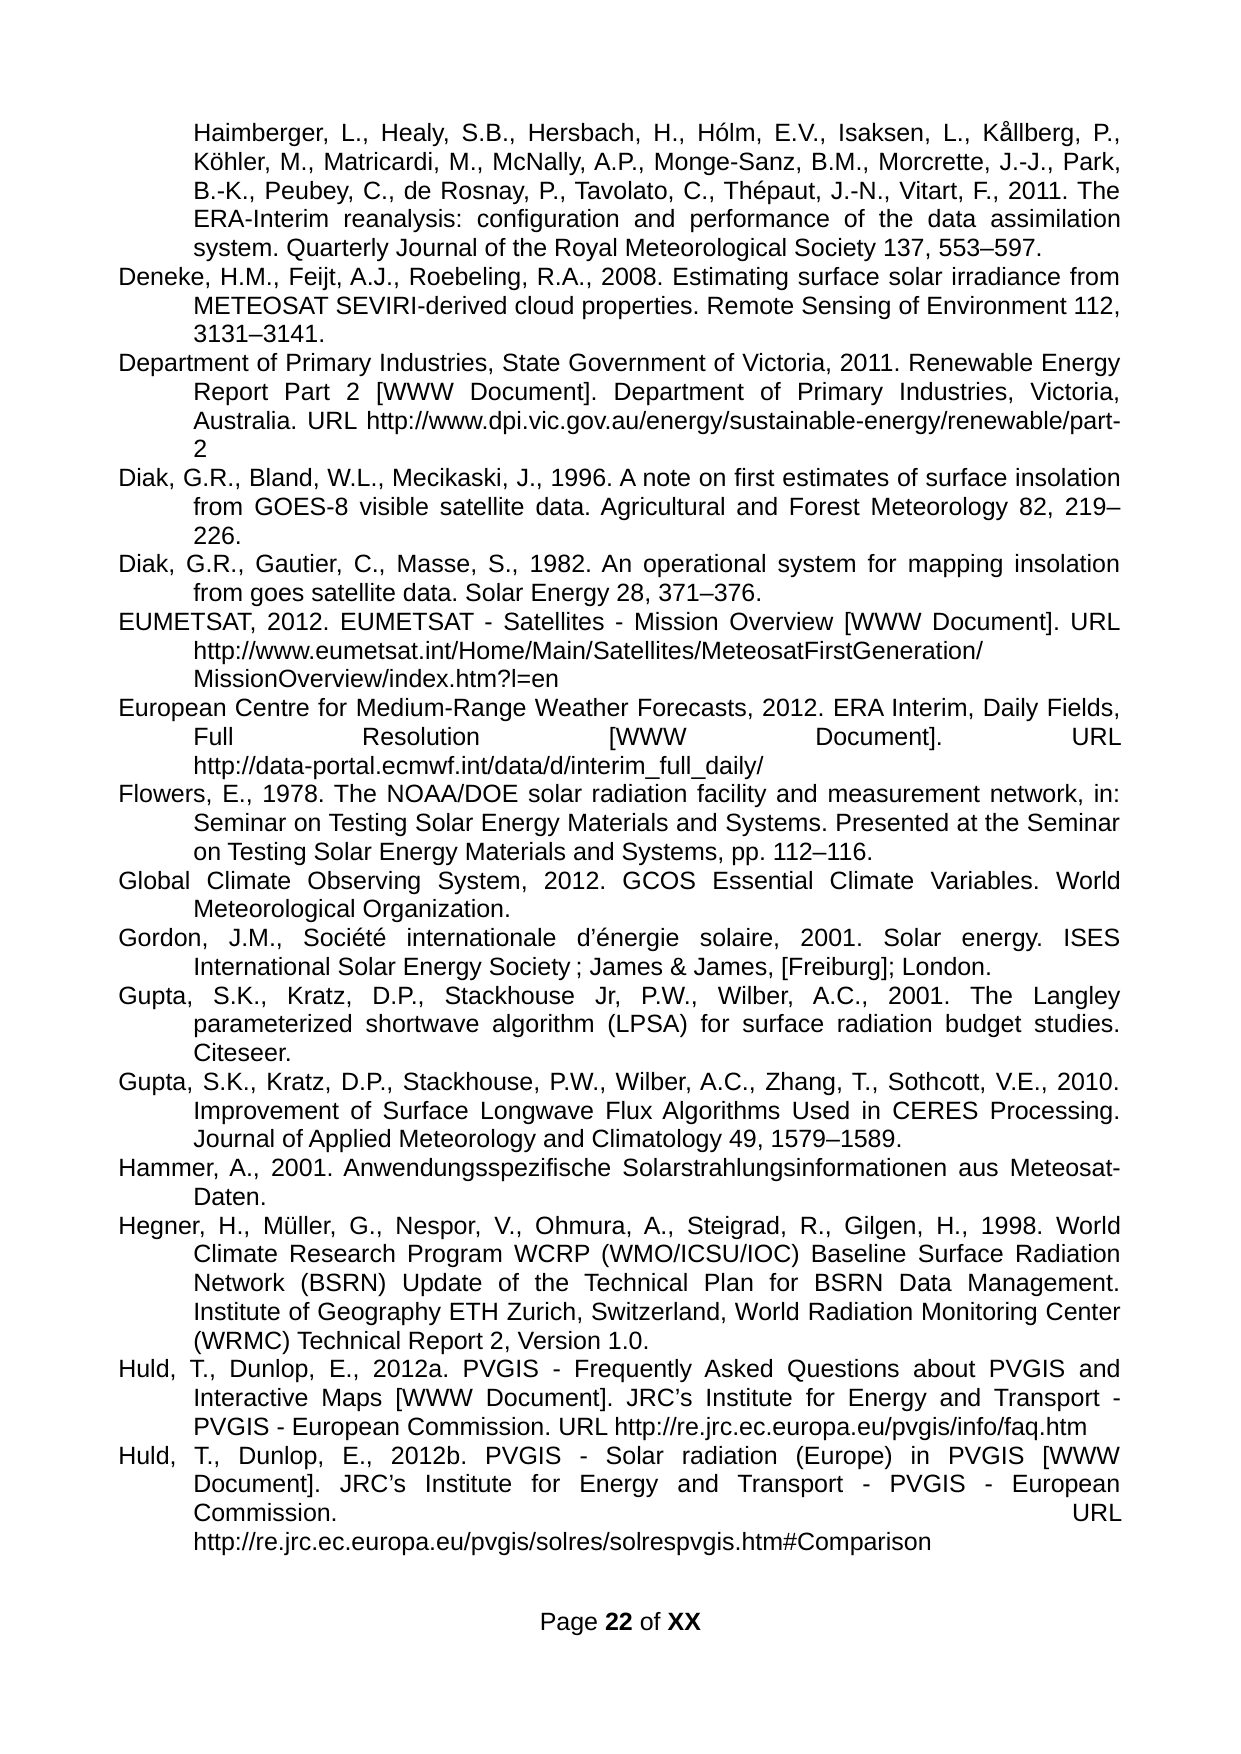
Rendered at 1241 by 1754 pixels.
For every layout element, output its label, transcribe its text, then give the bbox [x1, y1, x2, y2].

text Hammer, A., 2001. Anwendungsspezifische Solarstrahlungsinformationen aus Meteosat-Daten. [118, 1153, 1122, 1211]
text Huld, T., Dunlop, E., 2012a. PVGIS - Frequently Asked Questions about PVGIS and Interactive Maps [WWW Document]. JRC’s Institute for Energy and Transport - PVGIS - European Commission. URL http://re.jrc.ec.europa.eu/pvgis/info/faq.htm [118, 1354, 1122, 1441]
text Gupta, S.K., Kratz, D.P., Stackhouse Jr, P.W., Wilber, A.C., 2001. The Langley parameterized shortwave algorithm (LPSA) for surface radiation budget studies. Citeseer. [118, 981, 1122, 1067]
text European Centre for Medium-Range Weather Forecasts, 2012. ERA Interim, Daily Fields, Full Resolution [WWW Document]. URL http://data-portal.ecmwf.int/data/d/interim_full_daily/ [118, 693, 1122, 779]
text Diak, G.R., Gautier, C., Masse, S., 1982. An operational system for mapping insolation from goes satellite data. Solar Energy 28, 371–376. [118, 549, 1122, 607]
text Department of Primary Industries, State Government of Victoria, 2011. Renewable Energy Report Part 2 [WWW Document]. Department of Primary Industries, Victoria, Australia. URL http://www.dpi.vic.gov.au/energy/sustainable-energy/renewable/part-2 [118, 348, 1122, 463]
text Diak, G.R., Bland, W.L., Mecikaski, J., 1996. A note on first estimates of surface insolation from GOES-8 visible satellite data. Agricultural and Forest Meteorology 82, 219–226. [118, 463, 1122, 549]
text EUMETSAT, 2012. EUMETSAT - Satellites - Mission Overview [WWW Document]. URL http://www.eumetsat.int/Home/Main/Satellites/MeteosatFirstGeneration/MissionOverview/index.htm?l=en [118, 607, 1122, 693]
text Global Climate Observing System, 2012. GCOS Essential Climate Variables. World Meteorological Organization. [118, 866, 1122, 923]
text Huld, T., Dunlop, E., 2012b. PVGIS - Solar radiation (Europe) in PVGIS [WWW Document]. JRC’s Institute for Energy and Transport - PVGIS - European Commission. URL http://re.jrc.ec.europa.eu/pvgis/solres/solrespvgis.htm#Comparison [118, 1441, 1122, 1556]
text Flowers, E., 1978. The NOAA/DOE solar radiation facility and measurement network, in: Seminar on Testing Solar Energy Materials and Systems. Presented at the Seminar on Testing Solar Energy Materials and Systems, pp. 112–116. [118, 779, 1122, 866]
text Haimberger, L., Healy, S.B., Hersbach, H., Hólm, E.V., Isaksen, L., Kållberg, P., Köhler, M., Matricardi, M., McNally, A.P., Monge-Sanz, B.M., Morcrette, J.-J., Park, B.-K., Peubey, C., de Rosnay, P., Tavolato, C., Thépaut, J.-N., Vitart, F., 2011. The ERA-Interim reanalysis: configuration and performance of the data assimilation system. Quarterly Journal of the Royal Meteorological Society 137, 553–597. [118, 118, 1122, 262]
text Deneke, H.M., Feijt, A.J., Roebeling, R.A., 2008. Estimating surface solar irradiance from METEOSAT SEVIRI-derived cloud properties. Remote Sensing of Environment 112, 3131–3141. [118, 262, 1122, 348]
text Gupta, S.K., Kratz, D.P., Stackhouse, P.W., Wilber, A.C., Zhang, T., Sothcott, V.E., 2010. Improvement of Surface Longwave Flux Algorithms Used in CERES Processing. Journal of Applied Meteorology and Climatology 49, 1579–1589. [118, 1067, 1122, 1153]
text Gordon, J.M., Société internationale d’énergie solaire, 2001. Solar energy. ISES International Solar Energy Society ; James & James, [Freiburg]; London. [118, 923, 1122, 981]
text Hegner, H., Müller, G., Nespor, V., Ohmura, A., Steigrad, R., Gilgen, H., 1998. World Climate Research Program WCRP (WMO/ICSU/IOC) Baseline Surface Radiation Network (BSRN) Update of the Technical Plan for BSRN Data Management. Institute of Geography ETH Zurich, Switzerland, World Radiation Monitoring Center (WRMC) Technical Report 2, Version 1.0. [118, 1211, 1122, 1354]
